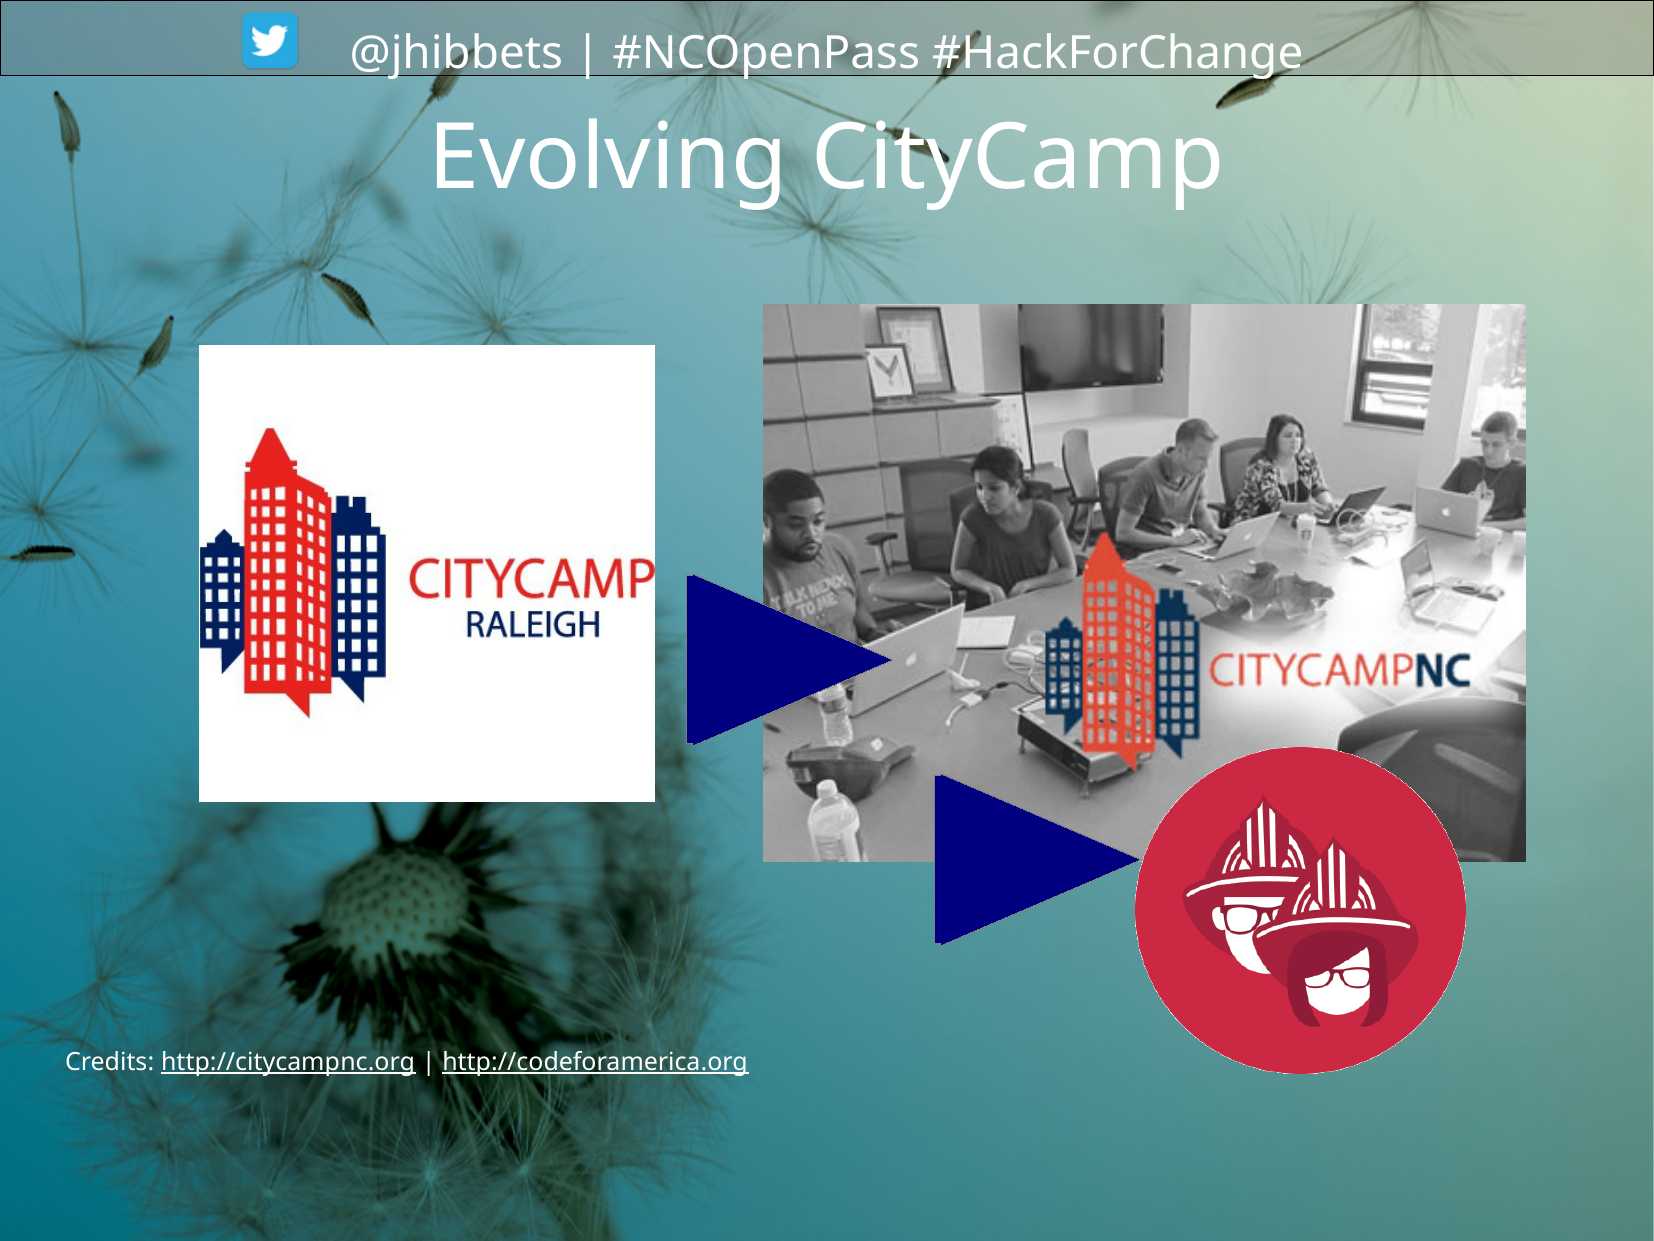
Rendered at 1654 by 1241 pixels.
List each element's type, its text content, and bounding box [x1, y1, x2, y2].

text_box [934, 773, 1141, 946]
text_box Credits: http://citycampnc.org | http://codeforamerica.org [50, 1037, 808, 1087]
text_box [686, 573, 893, 746]
picture [240, 11, 301, 49]
picture [0, 76, 1654, 1241]
title Evolving CityCamp [82, 49, 1571, 257]
